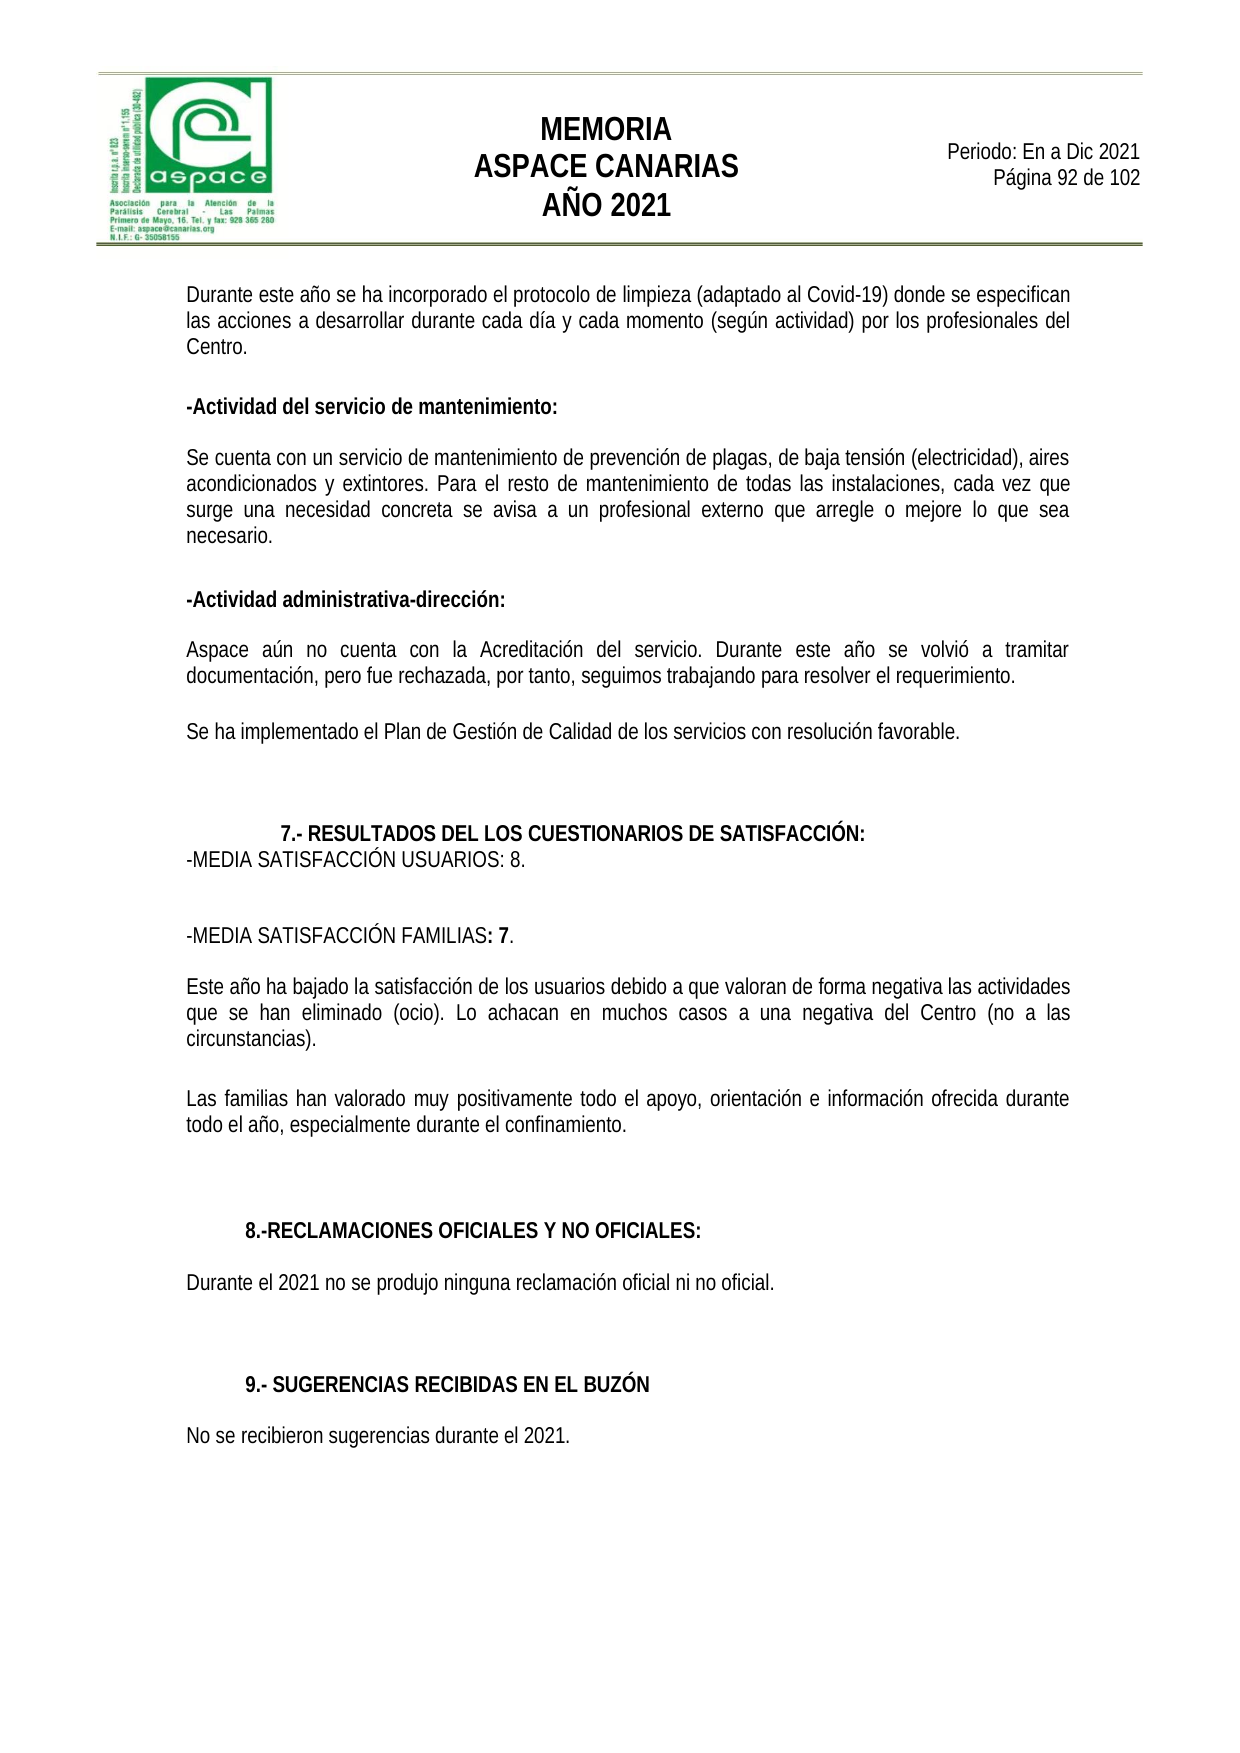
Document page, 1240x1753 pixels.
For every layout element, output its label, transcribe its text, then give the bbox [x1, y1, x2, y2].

text 9.- SUGERENCIAS RECIBIDAS EN EL BUZÓN [245, 1371, 694, 1397]
text -Actividad del servicio de mantenimiento: [186, 393, 596, 419]
text Las familias han valorado muy positivamente todo el apoyo, orientación e información ofrecida durante [186, 1085, 1187, 1111]
text las acciones a desarrollar durante cada día y cada momento (según actividad) por los profesionales del [186, 308, 1187, 334]
text surge una necesidad concreta se avisa a un profesional externo que arregle o mejore lo que sea [186, 496, 1187, 522]
text MEMORIA [540, 109, 771, 147]
text Durante este año se ha incorporado el protocolo de limpieza (adaptado al Covid-19) donde se especifican [186, 282, 1187, 308]
text 7.- RESULTADOS DEL LOS CUESTIONARIOS DE SATISFACCIÓN: [280, 821, 953, 847]
text Se cuenta con un servicio de mantenimiento de prevención de plagas, de baja tensión (electricidad), aires [186, 444, 1187, 470]
text documentación, pero fue rechazada, por tanto, seguimos trabajando para resolver el requerimiento. [186, 663, 1187, 689]
text Este año ha bajado la satisfacción de los usuarios debido a que valoran de forma negativa las actividades [186, 974, 1187, 1000]
text circunstancias). [186, 1026, 1187, 1052]
text necesario. [186, 522, 1187, 548]
text AÑO 2021 [542, 186, 771, 223]
text ASPACE CANARIAS [473, 147, 771, 186]
text -MEDIA SATISFACCIÓN FAMILIAS: 7. [186, 923, 546, 949]
text Aspace aún no cuenta con la Acreditación del servicio. Durante este año se volvió a tramitar [186, 637, 1187, 663]
text -MEDIA SATISFACCIÓN USUARIOS: 8. [186, 847, 953, 873]
text todo el año, especialmente durante el confinamiento. [186, 1111, 1187, 1137]
text 8.-RECLAMACIONES OFICIALES Y NO OFICIALES: [245, 1218, 752, 1244]
text -Actividad administrativa-dirección: [186, 586, 536, 612]
text Centro. [186, 334, 1187, 360]
text Se ha implementado el Plan de Gestión de Calidad de los servicios con resolución favorable. [186, 719, 1058, 745]
text que se han eliminado (ocio). Lo achacan en muchos casos a una negativa del Centro (no a las [186, 1000, 1187, 1026]
text No se recibieron sugerencias durante el 2021. [186, 1422, 611, 1448]
text Durante el 2021 no se produjo ninguna reclamación oficial ni no oficial. [186, 1269, 846, 1295]
picture [96, 66, 1143, 259]
text acondicionados y extintores. Para el resto de mantenimiento de todas las instalaciones, cada vez que [186, 470, 1187, 496]
text Página 92 de 102 [993, 165, 1157, 191]
text Periodo: En a Dic 2021 [947, 139, 1157, 165]
